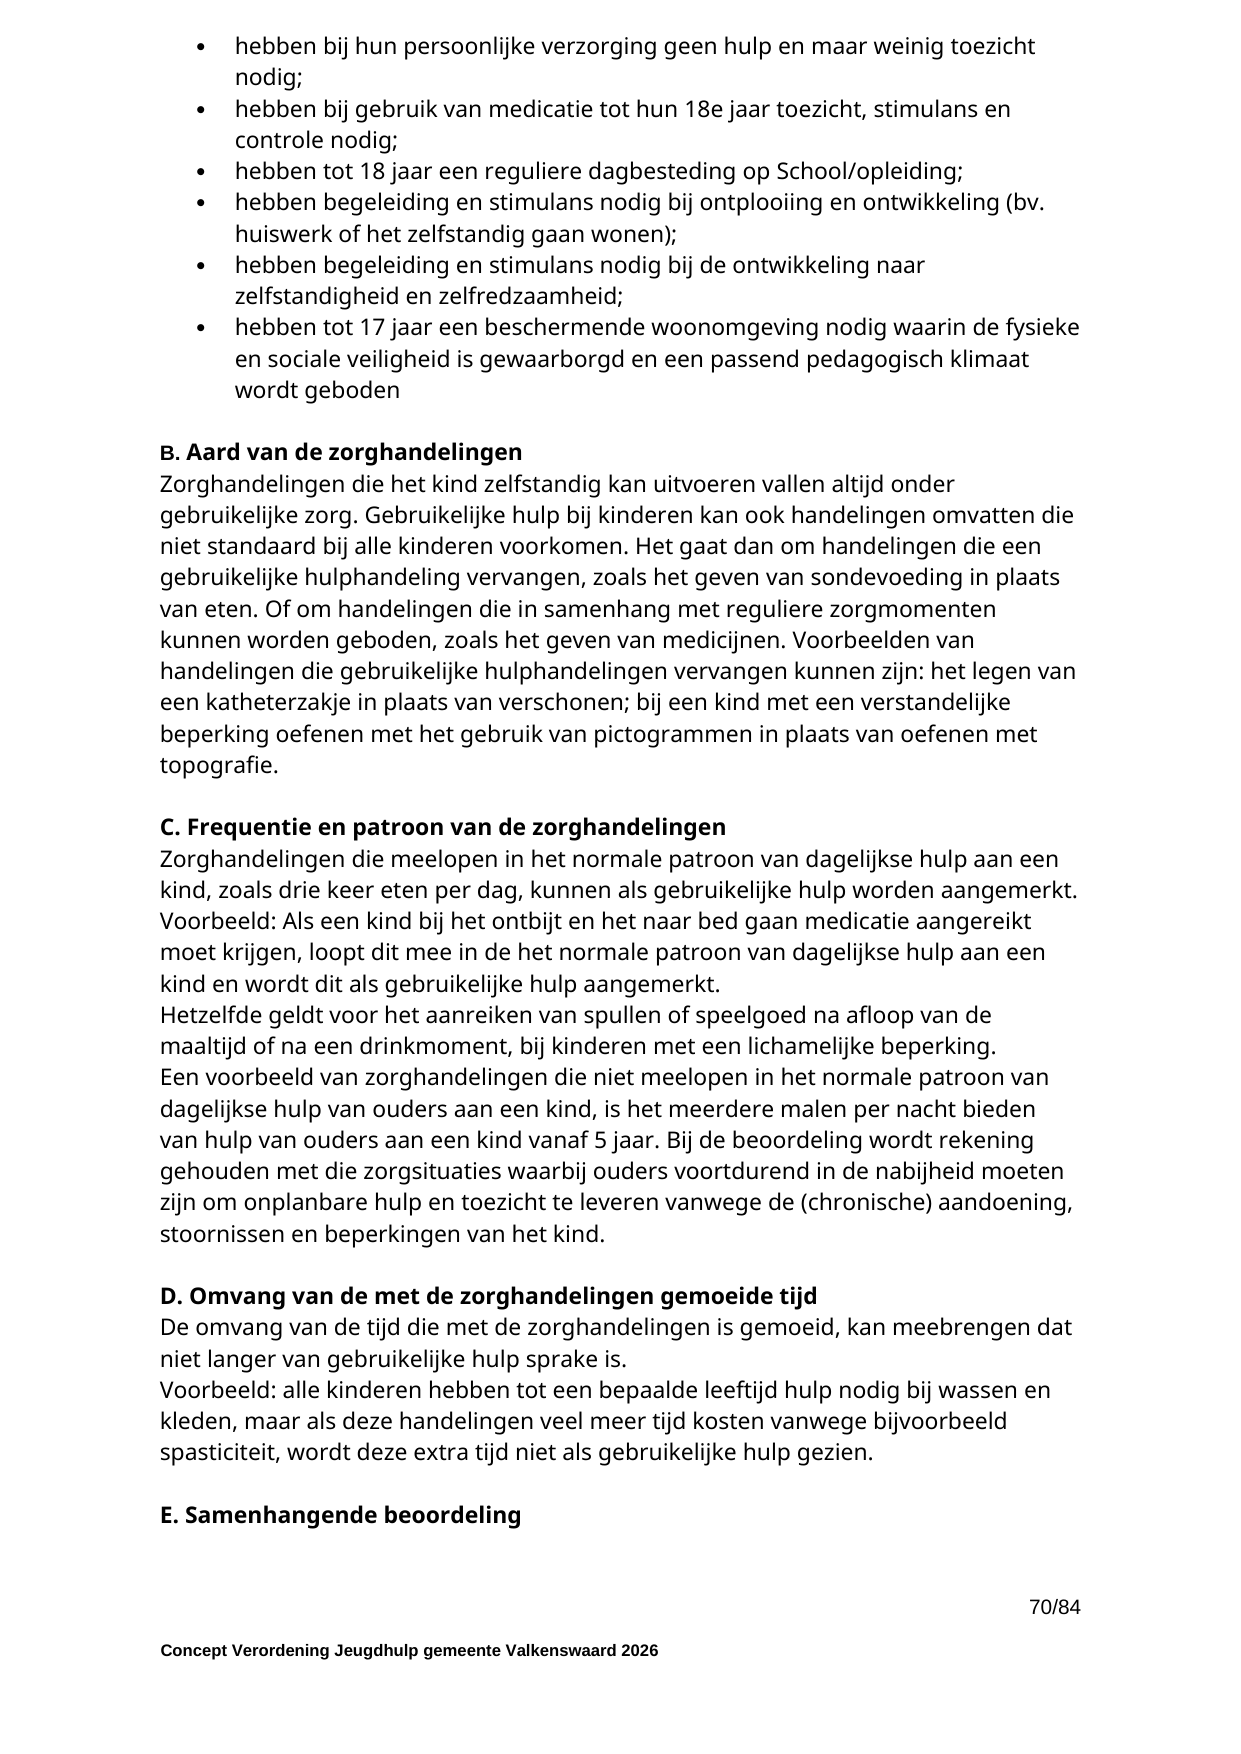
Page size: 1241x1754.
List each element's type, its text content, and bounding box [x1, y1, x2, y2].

text C. Frequentie en patroon van de zorghandelingen [159, 811, 1081, 842]
list hebben tot 18 jaar een reguliere dagbesteding op School/opleiding; [197, 154, 1081, 186]
list hebben begeleiding en stimulans nodig bij de ontwikkeling naar zelfstandigheid en zelfredzaamheid; [197, 248, 1081, 311]
text D. Omvang van de met de zorghandelingen gemoeide tijd [159, 1279, 1081, 1311]
text Voorbeeld: alle kinderen hebben tot een bepaalde leeftijd hulp nodig bij wassen en kleden, maar als deze handelingen veel meer tijd kosten vanwege bijvoorbeeld spasticiteit, wordt deze extra tijd niet als gebruikelijke hulp gezien. [159, 1373, 1081, 1467]
text Hetzelfde geldt voor het aanreiken van spullen of speelgoed na afloop van de maaltijd of na een drinkmoment, bij kinderen met een lichamelijke beperking. [159, 998, 1081, 1061]
text Zorghandelingen die meelopen in het normale patroon van dagelijkse hulp aan een kind, zoals drie keer eten per dag, kunnen als gebruikelijke hulp worden aangemerkt. [159, 842, 1081, 904]
text De omvang van de tijd die met de zorghandelingen is gemoeid, kan meebrengen dat niet langer van gebruikelijke hulp sprake is. [159, 1311, 1081, 1373]
text Een voorbeeld van zorghandelingen die niet meelopen in het normale patroon van dagelijkse hulp van ouders aan een kind, is het meerdere malen per nacht bieden van hulp van ouders aan een kind vanaf 5 jaar. Bij de beoordeling wordt rekening gehouden met die zorgsituaties waarbij ouders voortdurend in de nabijheid moeten zijn om onplanbare hulp en toezicht te leveren vanwege de (chronische) aandoening, stoornissen en beperkingen van het kind. [159, 1061, 1081, 1248]
list hebben bij gebruik van medicatie tot hun 18e jaar toezicht, stimulans en controle nodig; [197, 92, 1081, 154]
text E. Samenhangende beoordeling [159, 1498, 1081, 1529]
text Voorbeeld: Als een kind bij het ontbijt en het naar bed gaan medicatie aangereikt moet krijgen, loopt dit mee in de het normale patroon van dagelijkse hulp aan een kind en wordt dit als gebruikelijke hulp aangemerkt. [159, 904, 1081, 998]
list hebben bij hun persoonlijke verzorging geen hulp en maar weinig toezicht nodig; [197, 29, 1081, 92]
list hebben begeleiding en stimulans nodig bij ontplooiing en ontwikkeling (bv. huiswerk of het zelfstandig gaan wonen); [197, 186, 1081, 248]
text B. Aard van de zorghandelingen [159, 436, 1081, 467]
list hebben tot 17 jaar een beschermende woonomgeving nodig waarin de fysieke en sociale veiligheid is gewaarborgd en een passend pedagogisch klimaat wordt geboden [197, 311, 1081, 404]
text Zorghandelingen die het kind zelfstandig kan uitvoeren vallen altijd onder gebruikelijke zorg. Gebruikelijke hulp bij kinderen kan ook handelingen omvatten die niet standaard bij alle kinderen voorkomen. Het gaat dan om handelingen die een gebruikelijke hulphandeling vervangen, zoals het geven van sondevoeding in plaats van eten. Of om handelingen die in samenhang met reguliere zorgmomenten kunnen worden geboden, zoals het geven van medicijnen. Voorbeelden van handelingen die gebruikelijke hulphandelingen vervangen kunnen zijn: het legen van een katheterzakje in plaats van verschonen; bij een kind met een verstandelijke beperking oefenen met het gebruik van pictogrammen in plaats van oefenen met topografie. [159, 467, 1081, 779]
